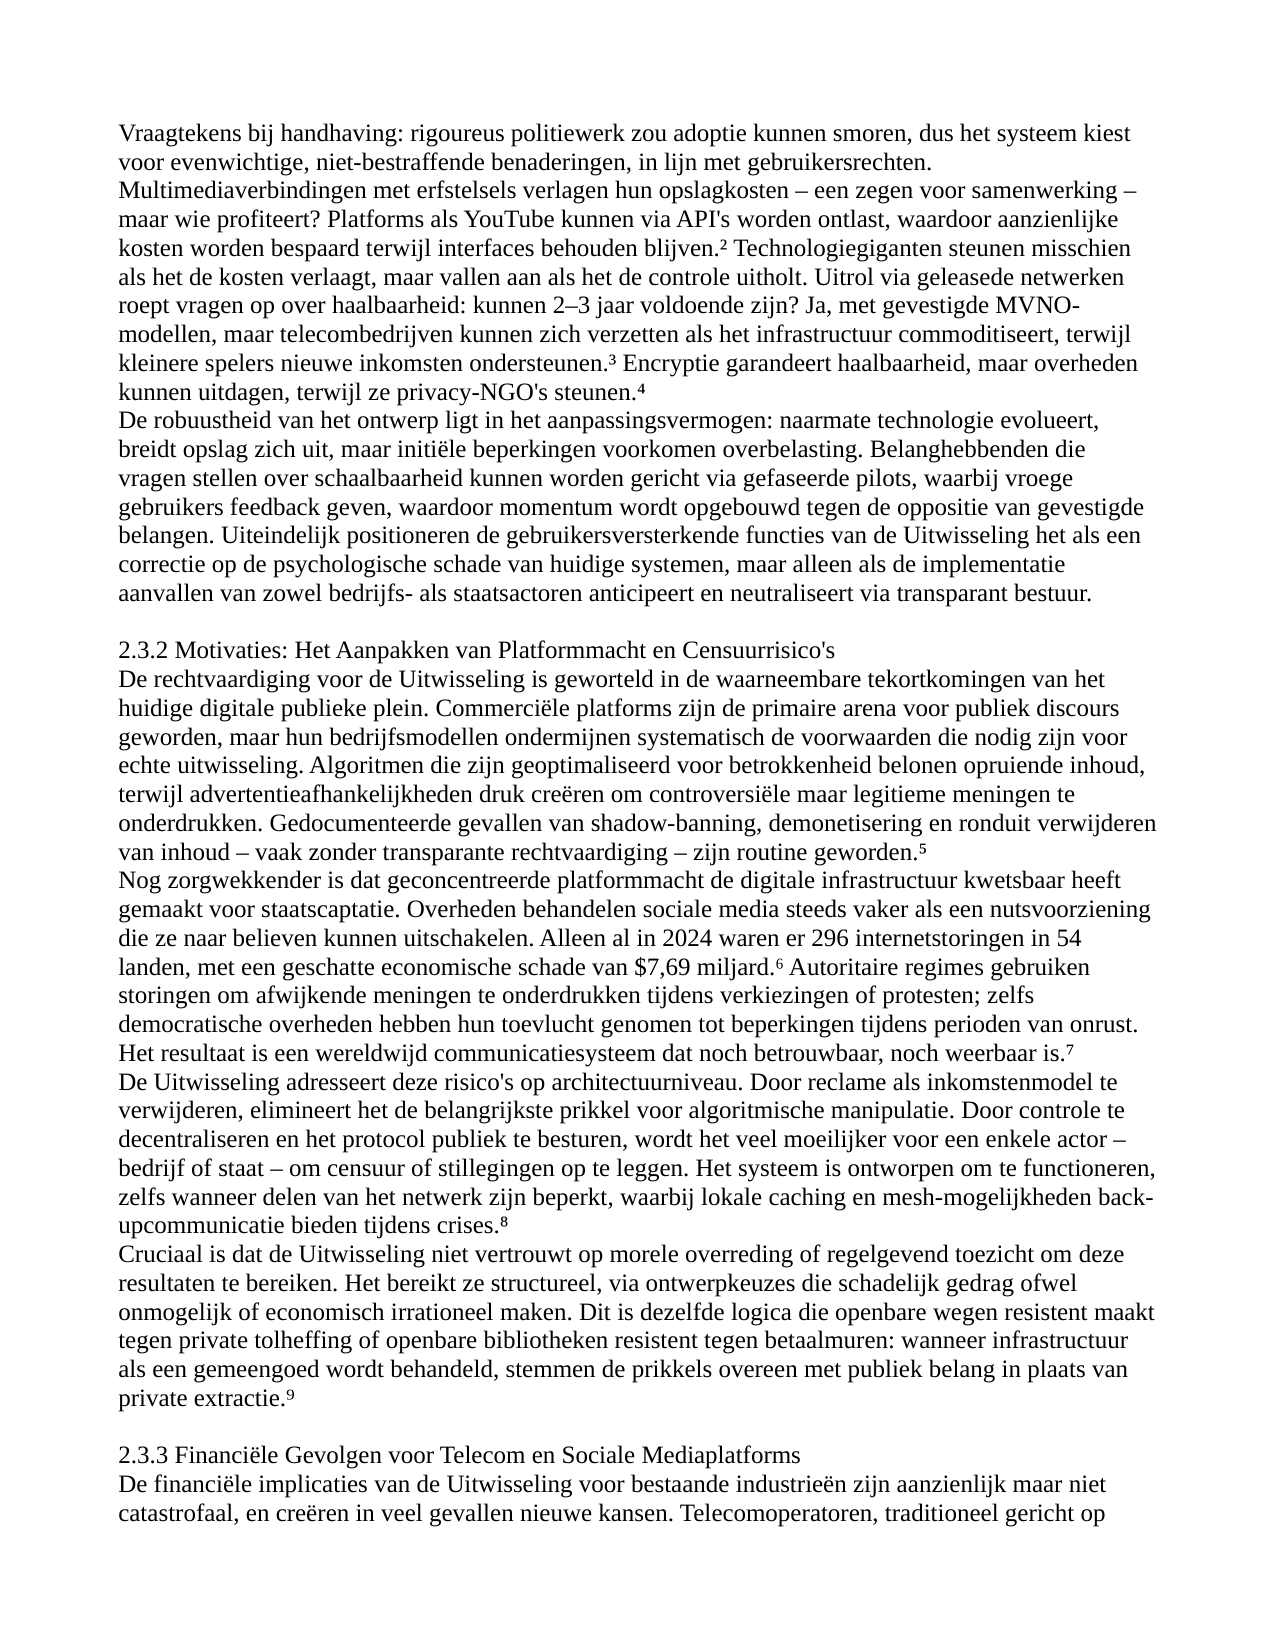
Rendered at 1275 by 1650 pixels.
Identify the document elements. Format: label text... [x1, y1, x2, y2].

text Cruciaal is dat de Uitwisseling niet vertrouwt op morele overreding of regelgevend toezicht om deze resultaten te bereiken. Het bereikt ze structureel, via ontwerpkeuzes die schadelijk gedrag ofwel onmogelijk of economisch irrationeel maken. Dit is dezelfde logica die openbare wegen resistent maakt tegen private tolheffing of openbare bibliotheken resistent tegen betaalmuren: wanneer infrastructuur als een gemeengoed wordt behandeld, stemmen de prikkels overeen met publiek belang in plaats van private extractie.⁹ [118, 1239, 1157, 1412]
text De financiële implicaties van de Uitwisseling voor bestaande industrieën zijn aanzienlijk maar niet catastrofaal, en creëren in veel gevallen nieuwe kansen. Telecomoperatoren, traditioneel gericht op [118, 1469, 1157, 1527]
text 2.3.3 Financiële Gevolgen voor Telecom en Sociale Mediaplatforms [118, 1441, 1157, 1469]
text De rechtvaardiging voor de Uitwisseling is geworteld in de waarneembare tekortkomingen van het huidige digitale publieke plein. Commerciële platforms zijn de primaire arena voor publiek discours geworden, maar hun bedrijfsmodellen ondermijnen systematisch de voorwaarden die nodig zijn voor echte uitwisseling. Algoritmen die zijn geoptimaliseerd voor betrokkenheid belonen opruiende inhoud, terwijl advertentieafhankelijkheden druk creëren om controversiële maar legitieme meningen te onderdrukken. Gedocumenteerde gevallen van shadow-banning, demonetisering en ronduit verwijderen van inhoud – vaak zonder transparante rechtvaardiging – zijn routine geworden.⁵ [118, 664, 1157, 866]
text Multimediaverbindingen met erfstelsels verlagen hun opslagkosten – een zegen voor samenwerking – maar wie profiteert? Platforms als YouTube kunnen via API's worden ontlast, waardoor aanzienlijke kosten worden bespaard terwijl interfaces behouden blijven.² Technologiegiganten steunen misschien als het de kosten verlaagt, maar vallen aan als het de controle uitholt. Uitrol via geleasede netwerken roept vragen op over haalbaarheid: kunnen 2–3 jaar voldoende zijn? Ja, met gevestigde MVNO-modellen, maar telecombedrijven kunnen zich verzetten als het infrastructuur commoditiseert, terwijl kleinere spelers nieuwe inkomsten ondersteunen.³ Encryptie garandeert haalbaarheid, maar overheden kunnen uitdagen, terwijl ze privacy-NGO's steunen.⁴ [118, 176, 1157, 406]
text Nog zorgwekkender is dat geconcentreerde platformmacht de digitale infrastructuur kwetsbaar heeft gemaakt voor staatscaptatie. Overheden behandelen sociale media steeds vaker als een nutsvoorziening die ze naar believen kunnen uitschakelen. Alleen al in 2024 waren er 296 internetstoringen in 54 landen, met een geschatte economische schade van $7,69 miljard.⁶ Autoritaire regimes gebruiken storingen om afwijkende meningen te onderdrukken tijdens verkiezingen of protesten; zelfs democratische overheden hebben hun toevlucht genomen tot beperkingen tijdens perioden van onrust. Het resultaat is een wereldwijd communicatiesysteem dat noch betrouwbaar, noch weerbaar is.⁷ [118, 866, 1157, 1067]
text Vraagtekens bij handhaving: rigoureus politiewerk zou adoptie kunnen smoren, dus het systeem kiest voor evenwichtige, niet-bestraffende benaderingen, in lijn met gebruikersrechten. [118, 118, 1157, 176]
text 2.3.2 Motivaties: Het Aanpakken van Platformmacht en Censuurrisico's [118, 636, 1157, 664]
text De robuustheid van het ontwerp ligt in het aanpassingsvermogen: naarmate technologie evolueert, breidt opslag zich uit, maar initiële beperkingen voorkomen overbelasting. Belanghebbenden die vragen stellen over schaalbaarheid kunnen worden gericht via gefaseerde pilots, waarbij vroege gebruikers feedback geven, waardoor momentum wordt opgebouwd tegen de oppositie van gevestigde belangen. Uiteindelijk positioneren de gebruikersversterkende functies van de Uitwisseling het als een correctie op de psychologische schade van huidige systemen, maar alleen als de implementatie aanvallen van zowel bedrijfs- als staatsactoren anticipeert en neutraliseert via transparant bestuur. [118, 406, 1157, 607]
text De Uitwisseling adresseert deze risico's op architectuurniveau. Door reclame als inkomstenmodel te verwijderen, elimineert het de belangrijkste prikkel voor algoritmische manipulatie. Door controle te decentraliseren en het protocol publiek te besturen, wordt het veel moeilijker voor een enkele actor – bedrijf of staat – om censuur of stillegingen op te leggen. Het systeem is ontworpen om te functioneren, zelfs wanneer delen van het netwerk zijn beperkt, waarbij lokale caching en mesh-mogelijkheden back-upcommunicatie bieden tijdens crises.⁸ [118, 1067, 1157, 1239]
